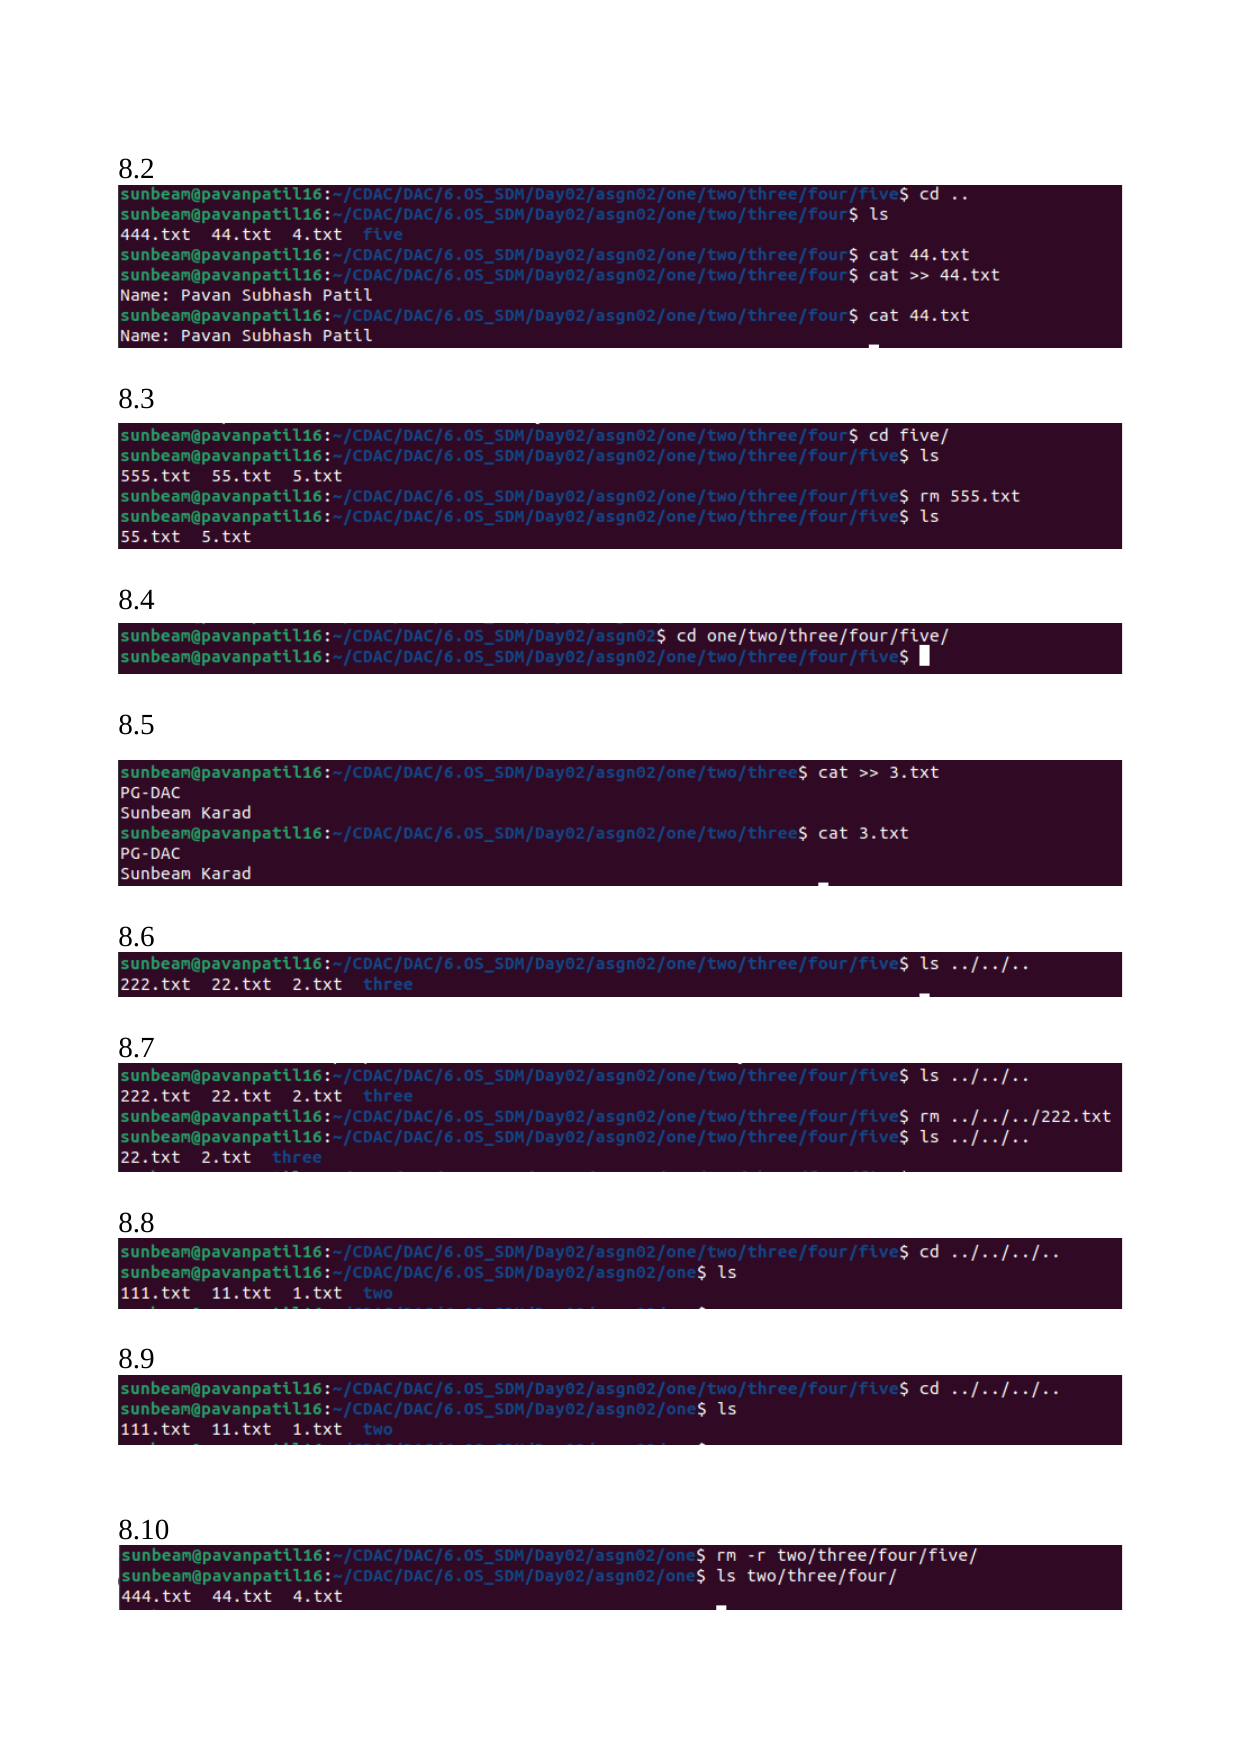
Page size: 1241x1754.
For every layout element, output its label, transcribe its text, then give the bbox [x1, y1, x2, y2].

picture [118, 423, 1123, 549]
text 8.4 [118, 582, 1122, 616]
text 8.2 [118, 152, 1122, 185]
picture [118, 185, 1123, 348]
picture [118, 760, 1123, 886]
picture [118, 1545, 1123, 1610]
text 8.7 [118, 1030, 1122, 1063]
text 8.8 [118, 1205, 1122, 1238]
picture [118, 952, 1123, 997]
picture [118, 623, 1123, 674]
picture [118, 1375, 1123, 1445]
text 8.10 [118, 1512, 1122, 1545]
text 8.9 [118, 1342, 1122, 1375]
text 8.3 [118, 382, 1122, 415]
picture [118, 1063, 1123, 1172]
text 8.5 [118, 707, 1122, 740]
picture [118, 1238, 1123, 1309]
text 8.6 [118, 919, 1122, 952]
